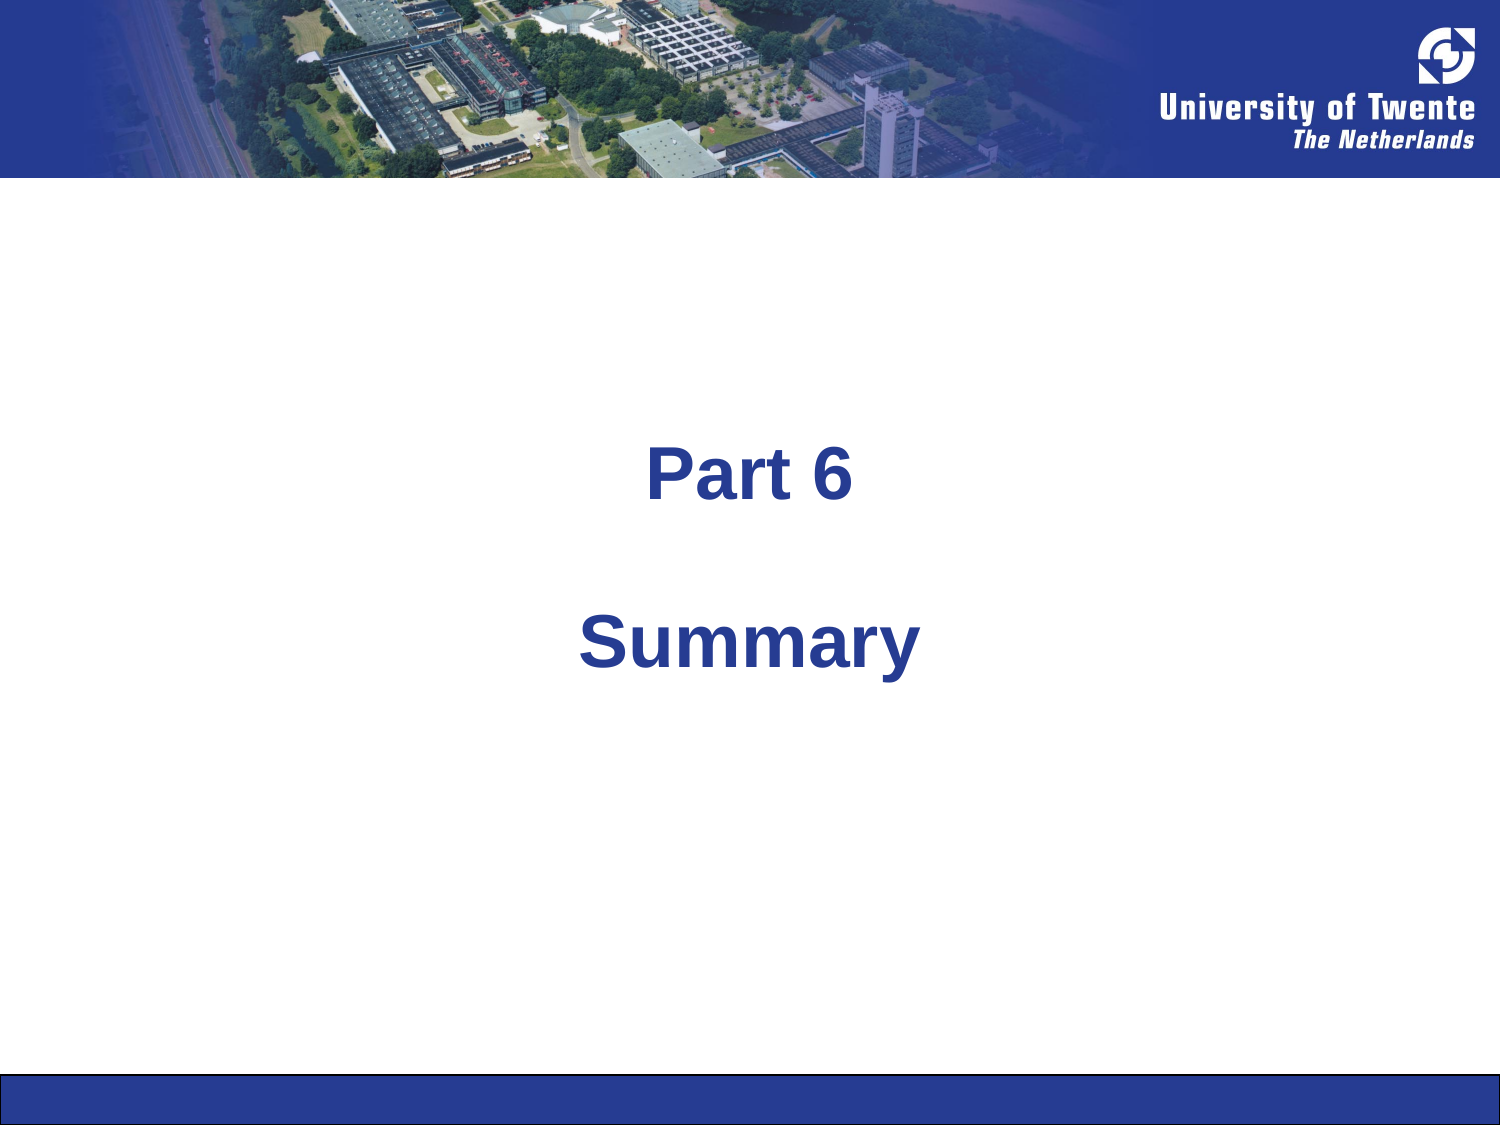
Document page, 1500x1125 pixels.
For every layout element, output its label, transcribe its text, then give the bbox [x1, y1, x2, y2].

title Part 6 Summary [112, 412, 1388, 703]
picture [0, 0, 1500, 178]
